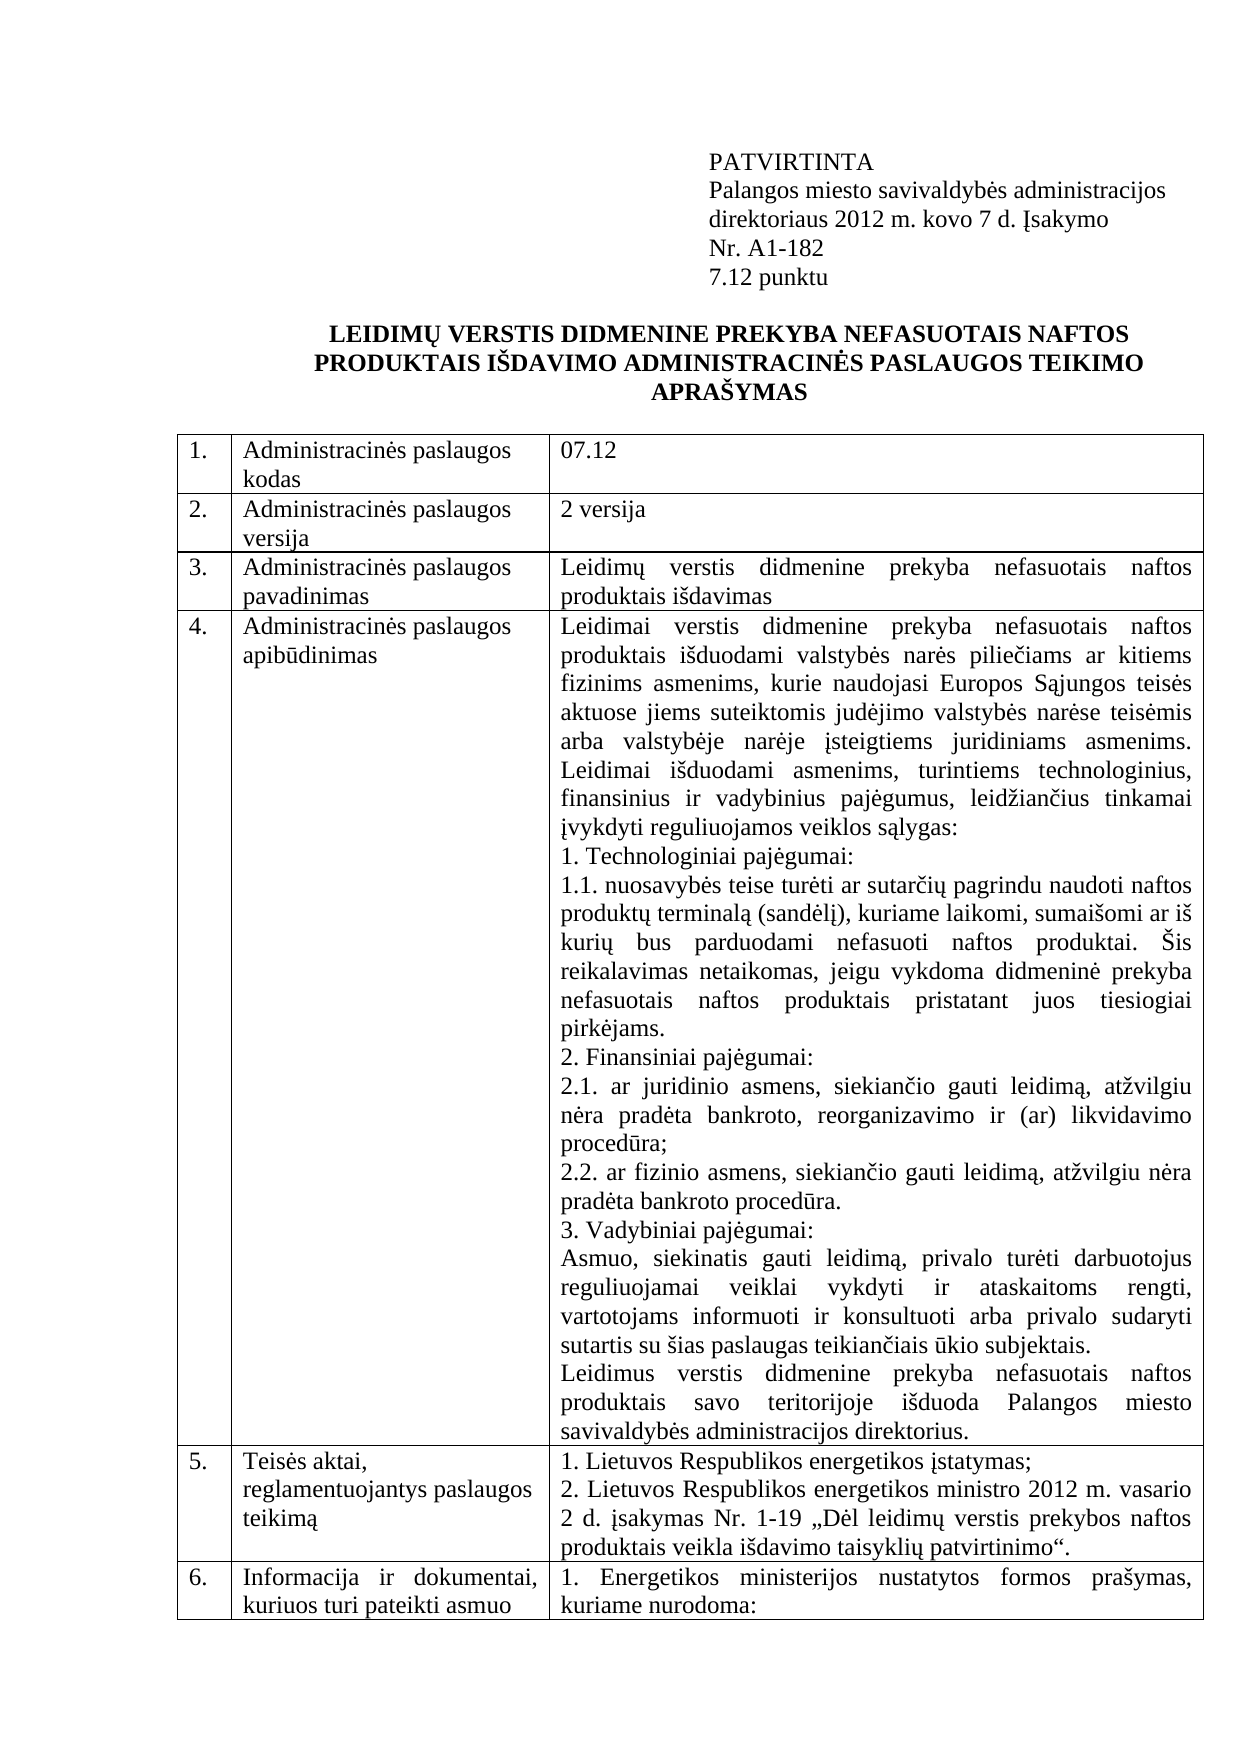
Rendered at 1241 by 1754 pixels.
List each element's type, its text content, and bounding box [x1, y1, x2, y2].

table_cell Informacija ir dokumentai, kuriuos turi pateikti asmuo [232, 1562, 549, 1619]
text PATVIRTINTA [177, 147, 1181, 176]
table_cell Teisės aktai, reglamentuojantys paslaugos teikimą [232, 1446, 549, 1561]
table_cell 5. [178, 1446, 231, 1561]
table_cell 3. [178, 553, 231, 610]
table_cell Administracinės paslaugos versija [232, 494, 549, 551]
table_header Administracinės paslaugos kodas [232, 435, 549, 493]
table_cell Administracinės paslaugos apibūdinimas [232, 611, 549, 1445]
text LEIDIMŲ verstis DIDMENINE prekyba nefasuotAIS naftos PRODUKTAIS IŠDAVIMO ADMINISTRACINĖS PASLAUGOS TEIKIMO APRAŠYMAS [277, 319, 1181, 406]
table_cell 1. Lietuvos Respublikos energetikos įstatymas; 2. Lietuvos Respublikos energetikos ministro 2012 m. vasario 2 d. įsakymas Nr. 1-19 „Dėl leidimų verstis prekybos naftos produktais veikla išdavimo taisyklių patvirtinimo“. [550, 1446, 1203, 1561]
table_cell 1. Energetikos ministerijos nustatytos formos prašymas, kuriame nurodoma: [550, 1562, 1203, 1619]
table_cell Leidimų verstis didmenine prekyba nefasuotais naftos produktais išdavimas [550, 553, 1203, 610]
text Palangos miesto savivaldybės administracijos [177, 176, 1181, 204]
table_cell Leidimai verstis didmenine prekyba nefasuotais naftos produktais išduodami valstybės narės piliečiams ar kitiems fizinims asmenims, kurie naudojasi Europos Sąjungos teisės aktuose jiems suteiktomis judėjimo valstybės narėse teisėmis arba valstybėje narėje įsteigtiems juridiniams asmenims. Leidimai išduodami asmenims, turintiems technologinius, finansinius ir vadybinius pajėgumus, leidžiančius tinkamai įvykdyti reguliuojamos veiklos sąlygas: 1. Technologiniai pajėgumai: 1.1. nuosavybės teise turėti ar sutarčių pagrindu naudoti naftos produktų terminalą (sandėlį), kuriame laikomi, sumaišomi ar iš kurių bus parduodami nefasuoti naftos produktai. Šis reikalavimas netaikomas, jeigu vykdoma didmeninė prekyba nefasuotais naftos produktais pristatant juos tiesiogiai pirkėjams. 2. Finansiniai pajėgumai: 2.1. ar juridinio asmens, siekiančio gauti leidimą, atžvilgiu nėra pradėta bankroto, reorganizavimo ir (ar) likvidavimo procedūra; 2.2. ar fizinio asmens, siekiančio gauti leidimą, atžvilgiu nėra pradėta bankroto procedūra. 3. Vadybiniai pajėgumai: Asmuo, siekinatis gauti leidimą, privalo turėti darbuotojus reguliuojamai veiklai vykdyti ir ataskaitoms rengti, vartotojams informuoti ir konsultuoti arba privalo sudaryti sutartis su šias paslaugas teikiančiais ūkio subjektais. Leidimus verstis didmenine prekyba nefasuotais naftos produktais savo teritorijoje išduoda Palangos miesto savivaldybės administracijos direktorius. [550, 611, 1203, 1445]
table_cell 6. [178, 1562, 231, 1619]
table_cell 4. [178, 611, 231, 1445]
table_cell 2. [178, 494, 231, 551]
text Nr. A1-182 [177, 233, 1181, 262]
table_cell Administracinės paslaugos pavadinimas [232, 553, 549, 610]
table_header 07.12 [550, 435, 1203, 493]
text 7.12 punktu [177, 262, 1181, 291]
table_cell 2 versija [550, 494, 1203, 551]
text direktoriaus 2012 m. kovo 7 d. Įsakymo [177, 204, 1181, 233]
table_header 1. [178, 435, 231, 493]
